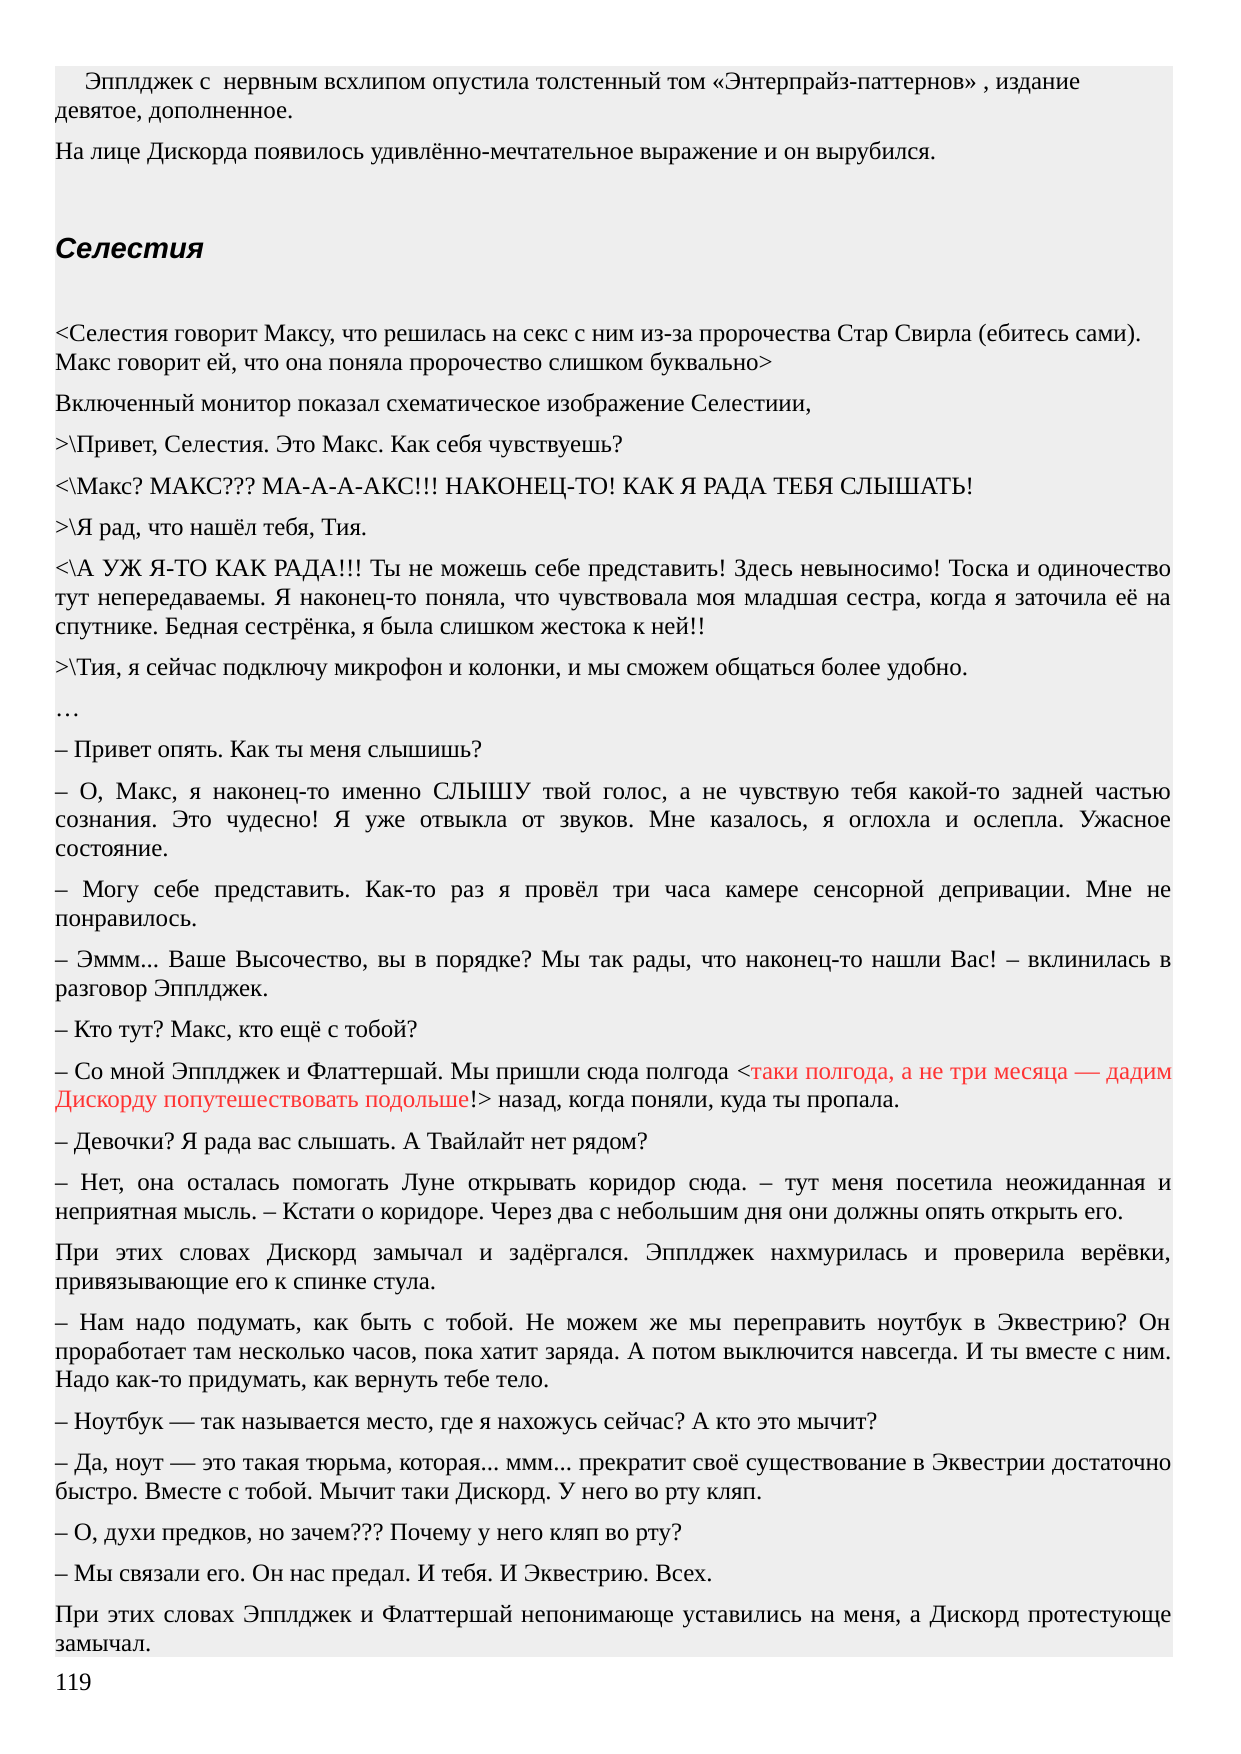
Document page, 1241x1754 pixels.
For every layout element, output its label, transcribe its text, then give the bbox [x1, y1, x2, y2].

text <Селестия говорит Максу, что решилась на секс с ним из-за пророчества Стар Свирла (ебитесь сами). Макс говорит ей, что она поняла пророчество слишком буквально> [55, 318, 1173, 376]
text – Ноутбук — так называется место, где я нахожусь сейчас? А кто это мычит? [55, 1406, 1173, 1434]
text >\Я рад, что нашёл тебя, Тия. [55, 512, 1173, 541]
text >\Привет, Селестия. Это Макс. Как себя чувствуешь? [55, 429, 1173, 458]
text – Могу себе представить. Как-то раз я провёл три часа камере сенсорной депривации. Мне не понравилось. [55, 874, 1173, 932]
text – Девочки? Я рада вас слышать. А Твайлайт нет рядом? [55, 1126, 1173, 1154]
text – Привет опять. Как ты меня слышишь? [55, 734, 1173, 763]
text – Со мной Эпплджек и Флаттершай. Мы пришли сюда полгода <таки полгода, а не три месяца — дадим Дискорду попутешествовать подольше!> назад, когда поняли, куда ты пропала. [55, 1056, 1173, 1113]
text – О, духи предков, но зачем??? Почему у него кляп во рту? [55, 1517, 1173, 1546]
text – Да, ноут — это такая тюрьма, которая... ммм... прекратит своё существование в Эквестрии достаточно быстро. Вместе с тобой. Мычит таки Дискорд. У него во рту кляп. [55, 1447, 1173, 1504]
text Эпплджек с нервным всхлипом опустила толстенный том «Энтерпрайз-паттернов» , издание девятое, дополненное. [55, 66, 1173, 123]
text – Нет, она осталась помогать Луне открывать коридор сюда. – тут меня посетила неожиданная и неприятная мысль. – Кстати о коридоре. Через два с небольшим дня они должны опять открыть его. [55, 1167, 1173, 1224]
text … [55, 693, 1173, 722]
text При этих словах Эпплджек и Флаттершай непонимающе уставились на меня, а Дискорд протестующе замычал. [55, 1599, 1173, 1657]
subtitle Селестия [55, 231, 1173, 264]
text >\Тия, я сейчас подключу микрофон и колонки, и мы сможем общаться более удобно. [55, 652, 1173, 681]
text <\А УЖ Я-ТО КАК РАДА!!! Ты не можешь себе представить! Здесь невыносимо! Тоска и одиночество тут непередаваемы. Я наконец-то поняла, что чувствовала моя младшая сестра, когда я заточила её на спутнике. Бедная сестрёнка, я была слишком жестока к ней!! [55, 553, 1173, 639]
text – Мы связали его. Он нас предал. И тебя. И Эквестрию. Всех. [55, 1558, 1173, 1587]
text – О, Макс, я наконец-то именно СЛЫШУ твой голос, а не чувствую тебя какой-то задней частью сознания. Это чудесно! Я уже отвыкла от звуков. Мне казалось, я оглохла и ослепла. Ужасное состояние. [55, 776, 1173, 862]
text При этих словах Дискорд замычал и задёргался. Эпплджек нахмурилась и проверила верёвки, привязывающие его к спинке стула. [55, 1237, 1173, 1294]
text – Кто тут? Макс, кто ещё с тобой? [55, 1014, 1173, 1043]
text – Нам надо подумать, как быть с тобой. Не можем же мы переправить ноутбук в Эквестрию? Он проработает там несколько часов, пока хатит заряда. А потом выключится навсегда. И ты вместе с ним. Надо как-то придумать, как вернуть тебе тело. [55, 1307, 1173, 1393]
text Включенный монитор показал схематическое изображение Селестиии, [55, 388, 1173, 417]
text На лице Дискорда появилось удивлённо-мечтательное выражение и он вырубился. [55, 136, 1173, 165]
text – Эммм... Ваше Высочество, вы в порядке? Мы так рады, что наконец-то нашли Вас! – вклинилась в разговор Эпплджек. [55, 944, 1173, 1002]
text <\Макс? МАКС??? МА-А-А-АКС!!! НАКОНЕЦ-ТО! КАК Я РАДА ТЕБЯ СЛЫШАТЬ! [55, 471, 1173, 499]
